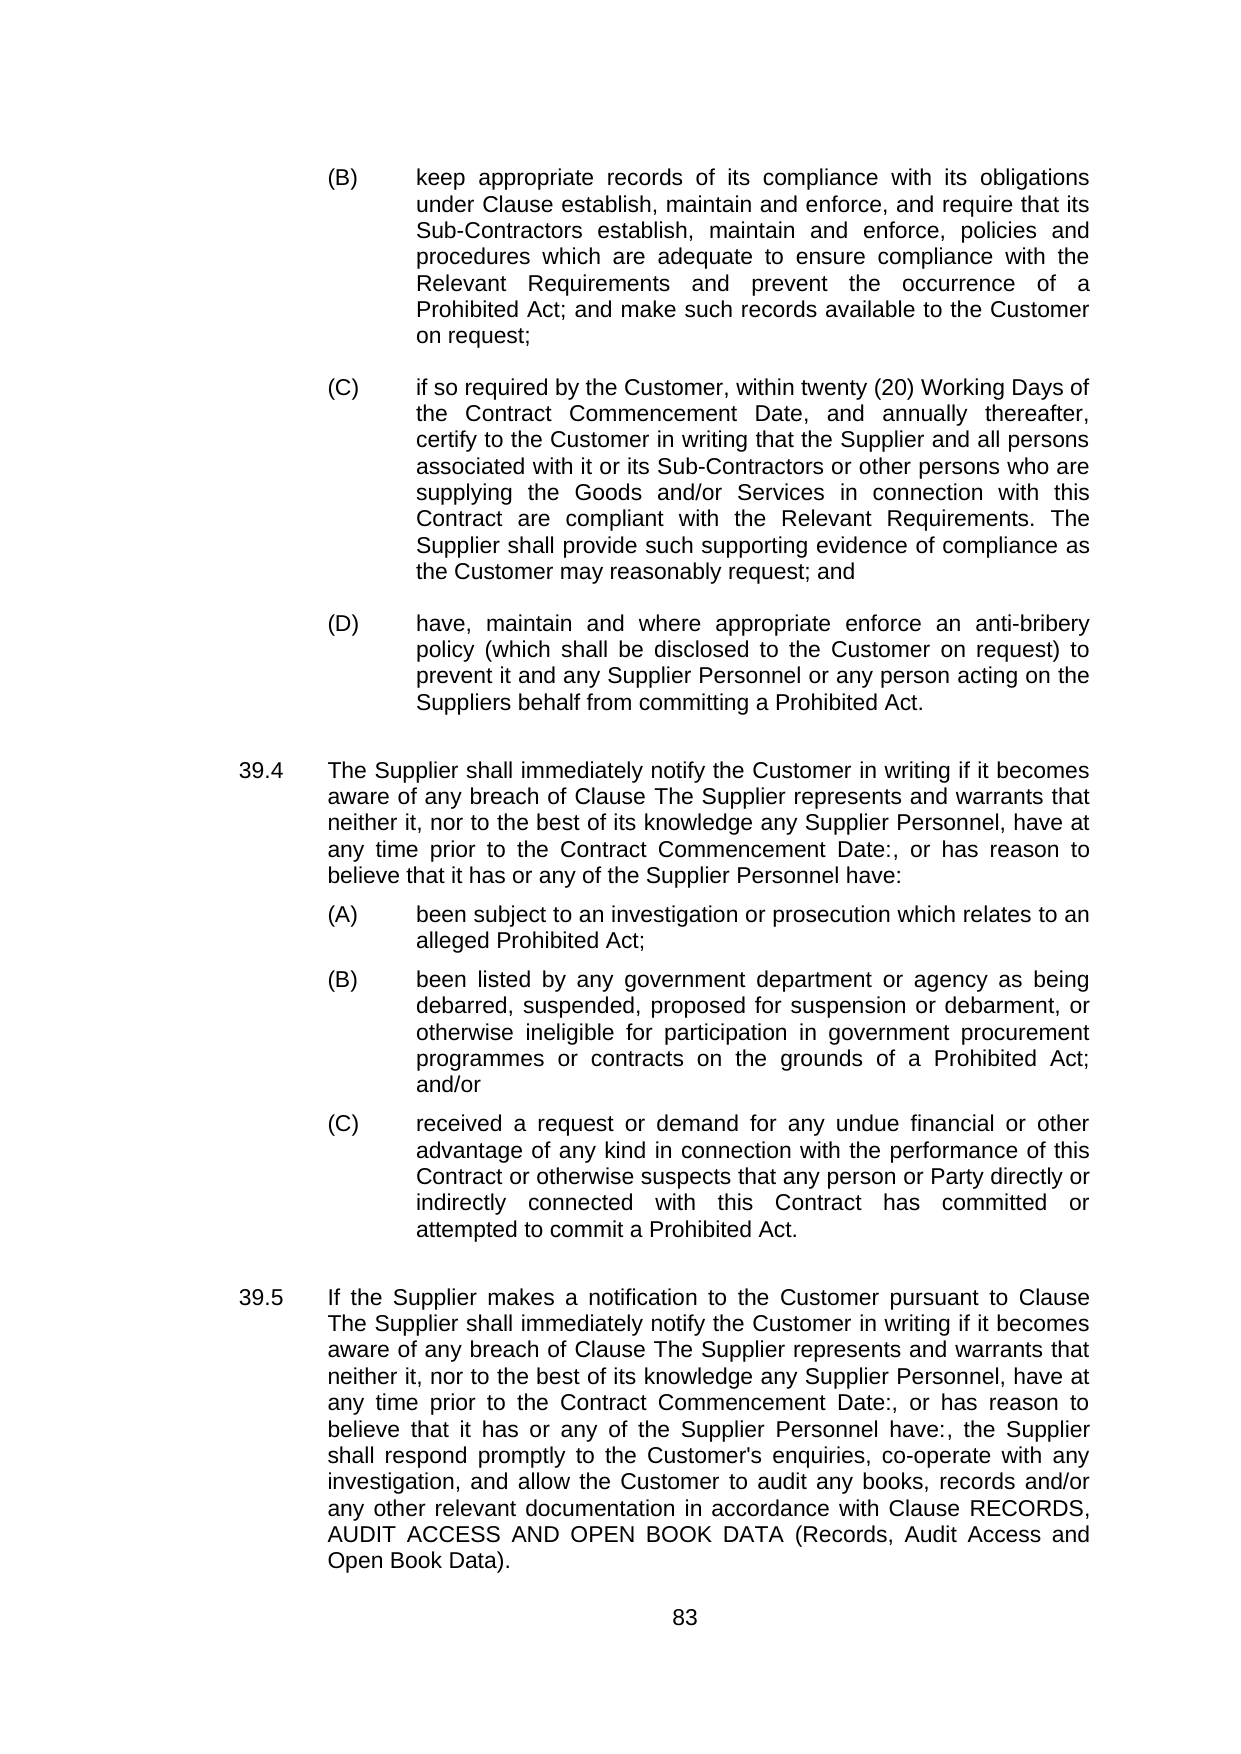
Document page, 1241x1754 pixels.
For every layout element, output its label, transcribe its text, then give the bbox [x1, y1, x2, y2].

list If the Supplier makes a notification to the Customer pursuant to Clause 39.4, the Supplier shall respond promptly to the Customer's enquiries, co-operate with any investigation, and allow the Customer to audit any books, records and/or any other relevant documentation in accordance with Clause 12 (Records, Audit Access and Open Book Data). [239, 1284, 1090, 1574]
list been subject to an investigation or prosecution which relates to an alleged Prohibited Act; [327, 901, 1090, 953]
list have, maintain and where appropriate enforce an anti-bribery policy (which shall be disclosed to the Customer on request) to prevent it and any Supplier Personnel or any person acting on the Suppliers behalf from committing a Prohibited Act. [327, 609, 1090, 715]
list if so required by the Customer, within twenty (20) Working Days of the Contract Commencement Date, and annually thereafter, certify to the Customer in writing that the Supplier and all persons associated with it or its Sub-Contractors or other persons who are supplying the Goods and/or Services in connection with this Contract are compliant with the Relevant Requirements. The Supplier shall provide such supporting evidence of compliance as the Customer may reasonably request; and [327, 374, 1090, 584]
list been listed by any government department or agency as being debarred, suspended, proposed for suspension or debarment, or otherwise ineligible for participation in government procurement programmes or contracts on the grounds of a Prohibited Act; and/or [327, 966, 1090, 1098]
list keep appropriate records of its compliance with its obligations under Clause 39.3a) and make such records available to the Customer on request; [327, 150, 1090, 349]
list received a request or demand for any undue financial or other advantage of any kind in connection with the performance of this Contract or otherwise suspects that any person or Party directly or indirectly connected with this Contract has committed or attempted to commit a Prohibited Act. [327, 1110, 1090, 1242]
list The Supplier shall immediately notify the Customer in writing if it becomes aware of any breach of Clause 39.1, or has reason to believe that it has or any of the Supplier Personnel have: [239, 757, 1090, 888]
